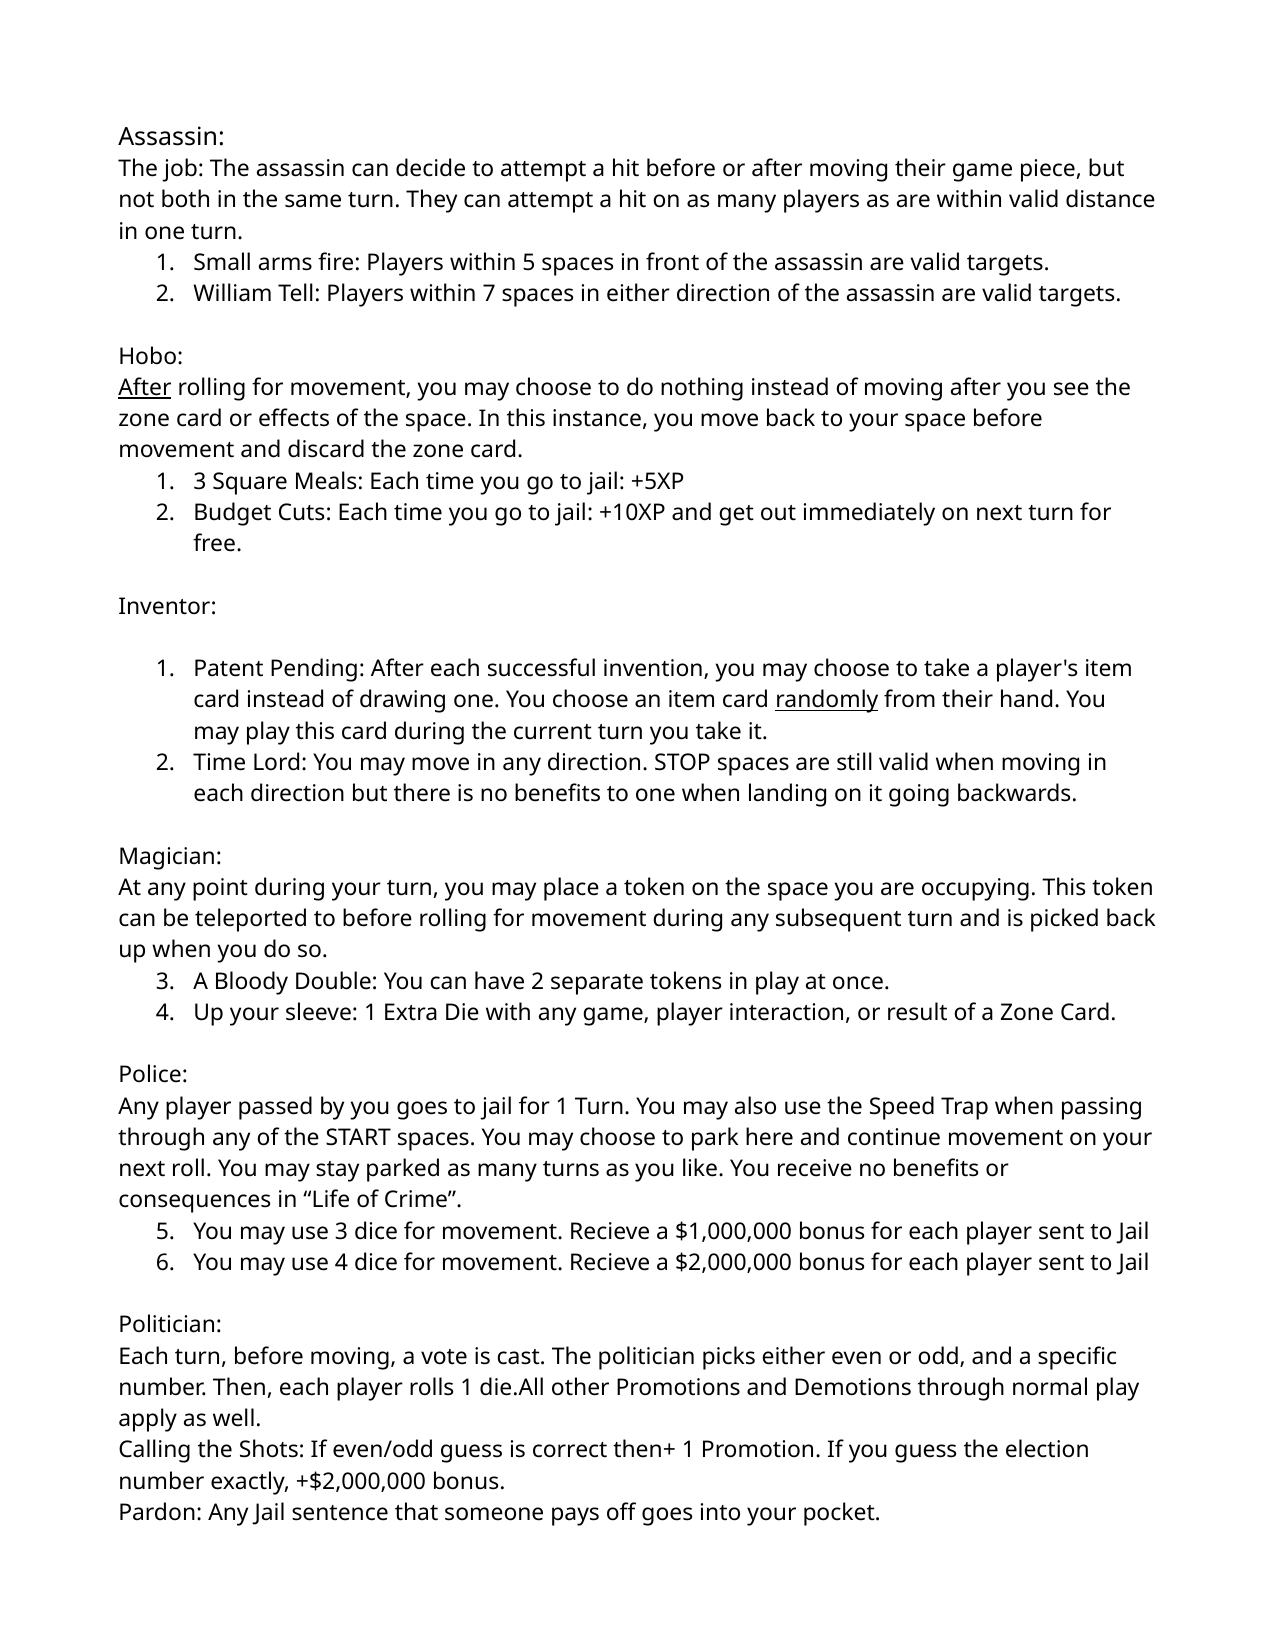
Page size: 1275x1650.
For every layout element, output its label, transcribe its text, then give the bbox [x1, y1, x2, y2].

text Hobo: [118, 340, 1157, 371]
text Calling the Shots: If even/odd guess is correct then+ 1 Promotion. If you guess the election number exactly, +$2,000,000 bonus. [118, 1433, 1157, 1496]
text Inventor: [118, 590, 1157, 621]
list A Bloody Double: You can have 2 separate tokens in play at once. [156, 965, 1157, 996]
list Budget Cuts: Each time you go to jail: +10XP and get out immediately on next turn for free. [156, 496, 1157, 558]
text Assassin: [118, 118, 1157, 152]
list Patent Pending: After each successful invention, you may choose to take a player's item card instead of drawing one. You choose an item card randomly from their hand. You may play this card during the current turn you take it. [156, 652, 1157, 746]
list You may use 3 dice for movement. Recieve a $1,000,000 bonus for each player sent to Jail [156, 1215, 1157, 1246]
text The job: The assassin can decide to attempt a hit before or after moving their game piece, but not both in the same turn. They can attempt a hit on as many players as are within valid distance in one turn. [118, 152, 1157, 246]
list Time Lord: You may move in any direction. STOP spaces are still valid when moving in each direction but there is no benefits to one when landing on it going backwards. [156, 746, 1157, 808]
list 3 Square Meals: Each time you go to jail: +5XP [156, 465, 1157, 496]
text At any point during your turn, you may place a token on the space you are occupying. This token can be teleported to before rolling for movement during any subsequent turn and is picked back up when you do so. [118, 871, 1157, 965]
list Small arms fire: Players within 5 spaces in front of the assassin are valid targets. [156, 246, 1157, 277]
text After rolling for movement, you may choose to do nothing instead of moving after you see the zone card or effects of the space. In this instance, you move back to your space before movement and discard the zone card. [118, 371, 1157, 465]
list You may use 4 dice for movement. Recieve a $2,000,000 bonus for each player sent to Jail [156, 1246, 1157, 1277]
text Pardon: Any Jail sentence that someone pays off goes into your pocket. [118, 1496, 1157, 1527]
text Politician: [118, 1308, 1157, 1340]
text Police: [118, 1058, 1157, 1090]
list William Tell: Players within 7 spaces in either direction of the assassin are valid targets. [156, 277, 1157, 308]
text Each turn, before moving, a vote is cast. The politician picks either even or odd, and a specific number. Then, each player rolls 1 die.All other Promotions and Demotions through normal play apply as well. [118, 1340, 1157, 1433]
list Up your sleeve: 1 Extra Die with any game, player interaction, or result of a Zone Card. [156, 996, 1157, 1027]
text Magician: [118, 840, 1157, 871]
text Any player passed by you goes to jail for 1 Turn. You may also use the Speed Trap when passing through any of the START spaces. You may choose to park here and continue movement on your next roll. You may stay parked as many turns as you like. You receive no benefits or consequences in “Life of Crime”. [118, 1090, 1157, 1215]
